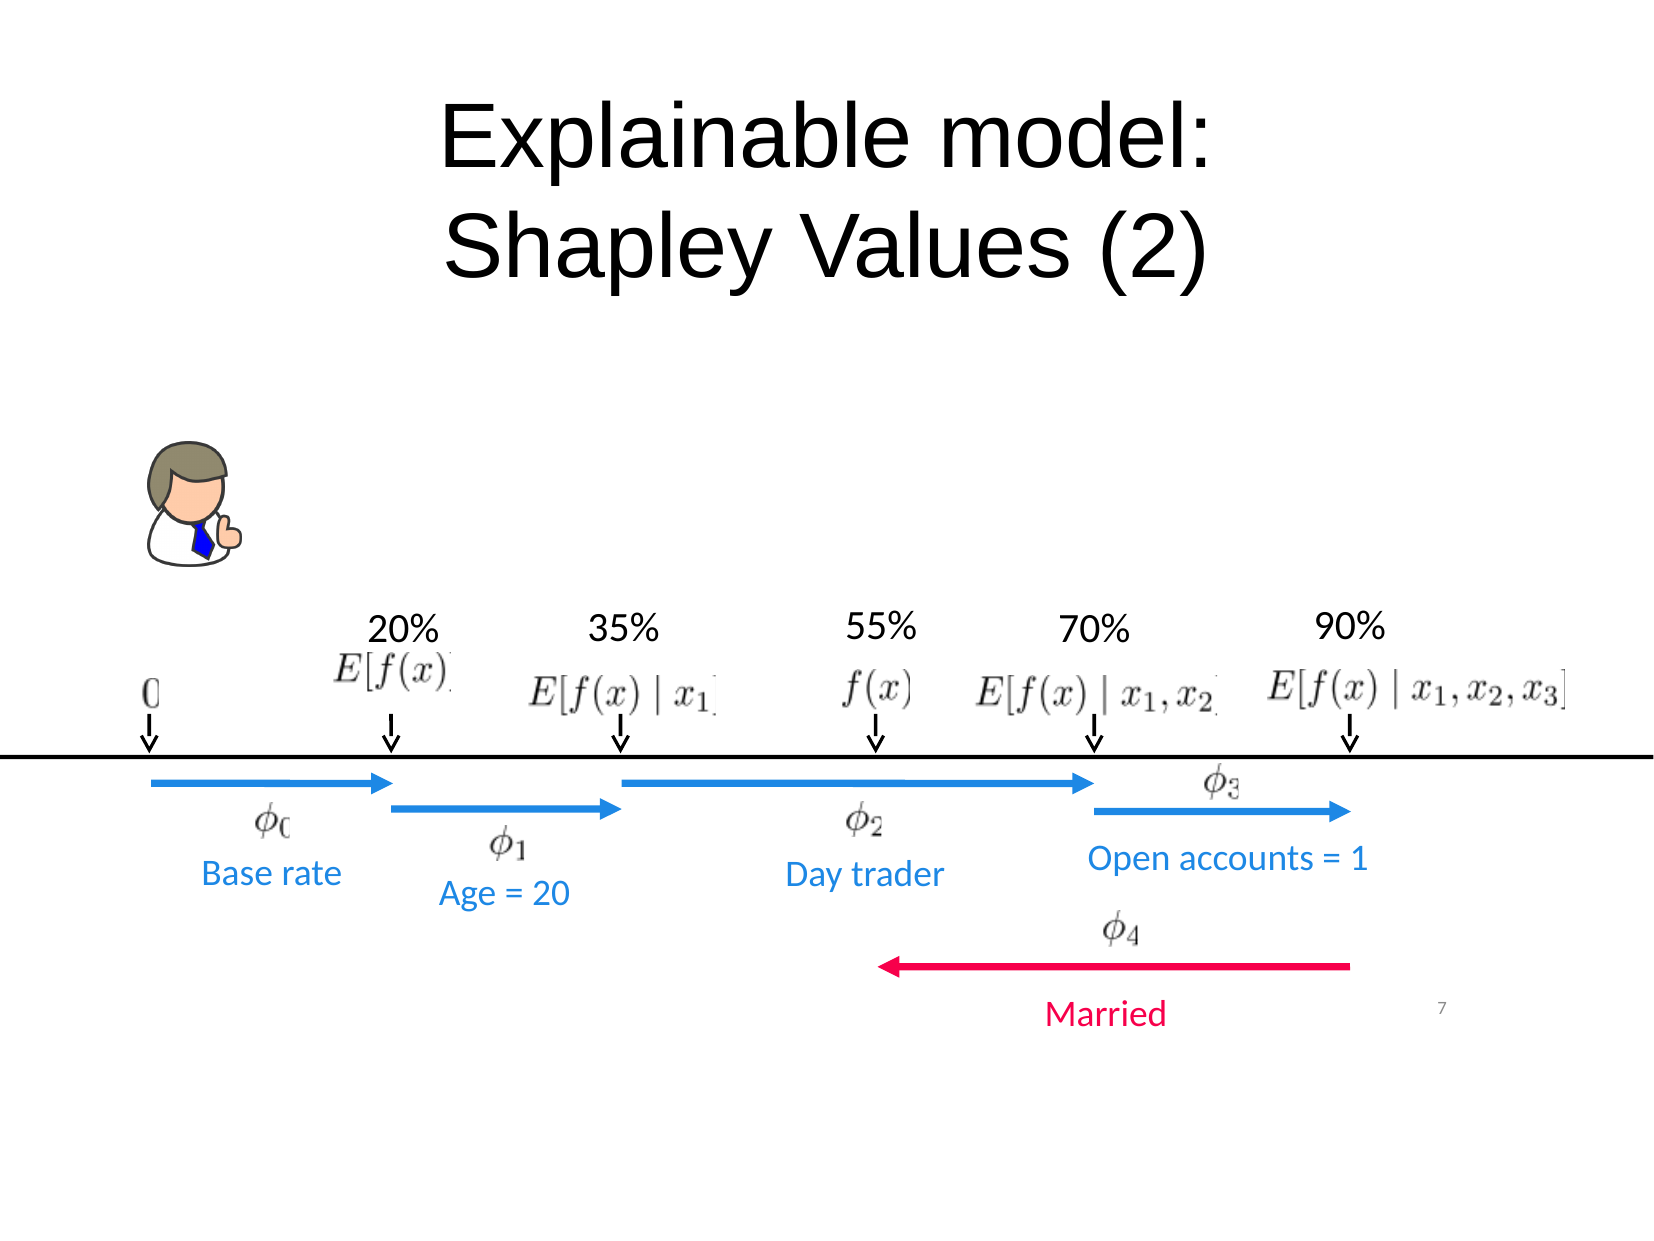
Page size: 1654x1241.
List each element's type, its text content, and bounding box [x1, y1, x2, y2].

text_box 20% [352, 593, 455, 659]
picture [139, 678, 159, 709]
text_box Base rate [186, 840, 358, 901]
picture [973, 675, 1218, 716]
text_box Open accounts = 1 [1072, 825, 1384, 886]
text_box 70% [1043, 593, 1146, 659]
text_box 90% [1298, 590, 1401, 656]
text_box 35% [572, 592, 675, 658]
picture [254, 802, 290, 839]
picture [332, 652, 451, 692]
picture [1102, 910, 1138, 947]
picture [147, 441, 242, 567]
picture [1203, 763, 1239, 800]
text_box Married [1029, 981, 1183, 1042]
picture [845, 801, 882, 837]
picture [488, 825, 525, 860]
picture [841, 669, 910, 710]
text_box Day trader [770, 841, 961, 902]
picture [528, 675, 716, 716]
text_box 55% [830, 590, 933, 656]
title Explainable model: Shapley Values (2) [113, 66, 1540, 306]
text_box Age = 20 [423, 860, 586, 921]
picture [1267, 669, 1565, 710]
text_box [1183, 984, 1462, 1029]
